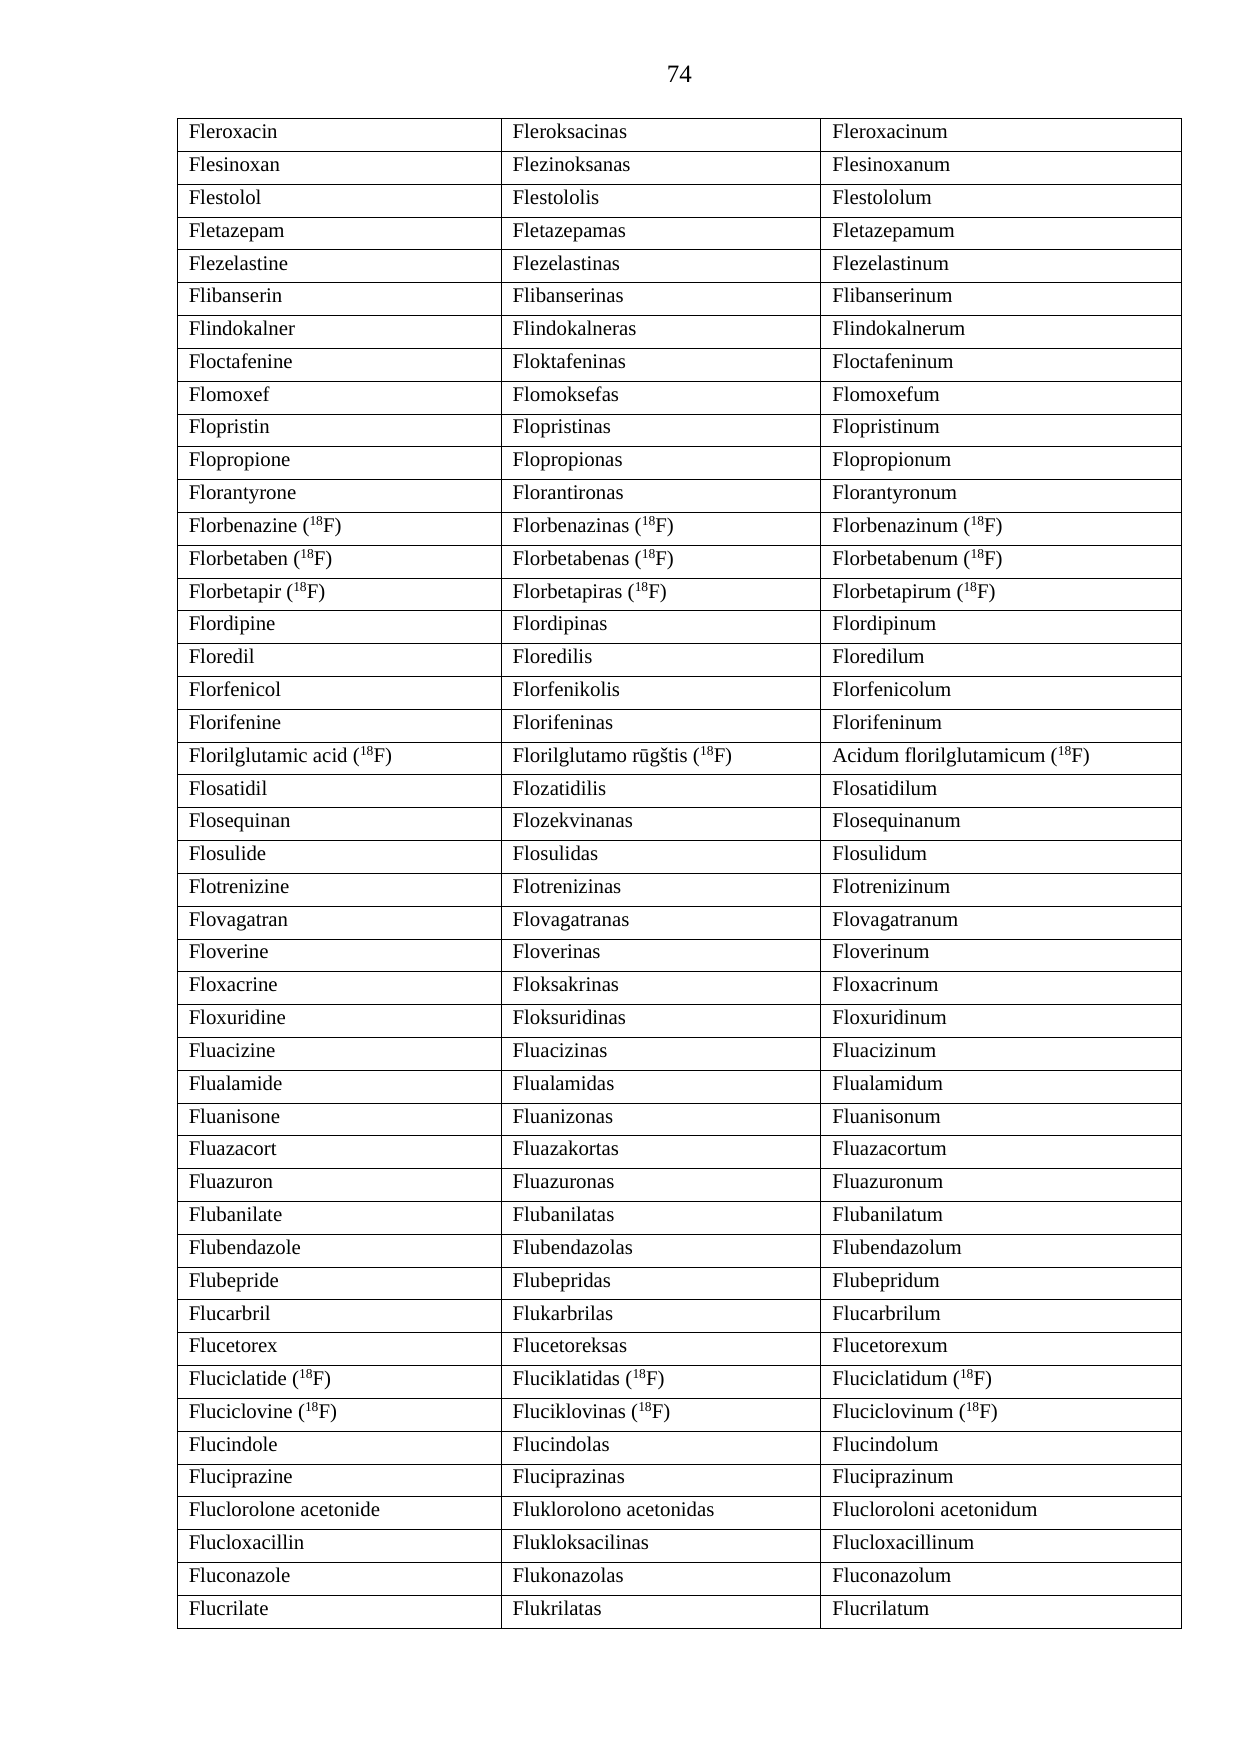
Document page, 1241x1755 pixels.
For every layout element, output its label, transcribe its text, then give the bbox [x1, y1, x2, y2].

table_cell Flotrenizinas [502, 874, 820, 906]
table_cell Fluacizine [178, 1038, 501, 1070]
table_cell Flucrilatum [821, 1596, 1181, 1627]
table_cell Fluazakortas [502, 1136, 820, 1168]
table_cell Flesinoxanum [821, 152, 1181, 184]
table_cell Flomoxef [178, 382, 501, 413]
table_cell Flindokalnerum [821, 316, 1181, 348]
table_cell Florifeninas [502, 710, 820, 742]
table_cell Floksuridinas [502, 1005, 820, 1037]
table_cell Flualamidum [821, 1071, 1181, 1102]
table_cell Flordipinum [821, 611, 1181, 643]
table_cell Flotrenizine [178, 874, 501, 906]
table_cell Fluanisone [178, 1104, 501, 1135]
table_cell Floctafenine [178, 349, 501, 381]
table_cell Flindokalner [178, 316, 501, 348]
table_cell Flezinoksanas [502, 152, 820, 184]
table_cell Flezelastinas [502, 250, 820, 282]
table_cell Fluciprazine [178, 1465, 501, 1496]
table_cell Flucarbrilum [821, 1300, 1181, 1332]
table_cell Fletazepam [178, 218, 501, 249]
table_cell Flosequinanum [821, 808, 1181, 840]
table_cell Flualamide [178, 1071, 501, 1102]
table_cell Fluacizinas [502, 1038, 820, 1070]
table_cell Florantyronum [821, 480, 1181, 512]
table_cell Fluazacort [178, 1136, 501, 1168]
table_cell Flosatidil [178, 775, 501, 807]
table_cell Floxuridine [178, 1005, 501, 1037]
table_cell Flukonazolas [502, 1563, 820, 1595]
table_cell Fletazepamum [821, 218, 1181, 249]
table_cell Flozekvinanas [502, 808, 820, 840]
table_cell Floredilis [502, 644, 820, 676]
table_cell Flopropionas [502, 447, 820, 479]
table_cell Floverinum [821, 940, 1181, 971]
table_cell Flucloxacillin [178, 1530, 501, 1562]
table_cell Florantironas [502, 480, 820, 512]
table_cell Flubendazole [178, 1235, 501, 1267]
table_cell Fluciclatide (18F) [178, 1366, 501, 1398]
table_cell Flucindolum [821, 1432, 1181, 1463]
table_cell Flezelastine [178, 250, 501, 282]
table_cell Flucetorex [178, 1333, 501, 1365]
table_cell Flosulidas [502, 841, 820, 873]
table_cell Florbetapir (18F) [178, 579, 501, 610]
table_cell Flovagatran [178, 907, 501, 938]
table_cell Flubepridas [502, 1268, 820, 1299]
table_cell Flucindolas [502, 1432, 820, 1463]
table_cell Flomoksefas [502, 382, 820, 413]
table_cell Acidum florilglutamicum (18F) [821, 743, 1181, 774]
table_cell Floverine [178, 940, 501, 971]
table_cell Flopropione [178, 447, 501, 479]
table_cell Flotrenizinum [821, 874, 1181, 906]
table_cell Flomoxefum [821, 382, 1181, 413]
table_cell Fluciprazinum [821, 1465, 1181, 1496]
table_cell Florilglutamic acid (18F) [178, 743, 501, 774]
table_cell Fluacizinum [821, 1038, 1181, 1070]
table_cell Flubendazolum [821, 1235, 1181, 1267]
table_cell Flubanilatum [821, 1202, 1181, 1234]
table_cell Flibanserinas [502, 283, 820, 315]
table_cell Florfenikolis [502, 677, 820, 709]
table_cell Flibanserinum [821, 283, 1181, 315]
table_cell Flozatidilis [502, 775, 820, 807]
table_cell Fleroksacinas [502, 119, 820, 151]
table_cell Flesinoxan [178, 152, 501, 184]
table_cell Fluciprazinas [502, 1465, 820, 1496]
table_cell Floktafeninas [502, 349, 820, 381]
table_cell Flordipinas [502, 611, 820, 643]
table_cell Flucetoreksas [502, 1333, 820, 1365]
table_cell Flukarbrilas [502, 1300, 820, 1332]
table_cell Fluciclovine (18F) [178, 1399, 501, 1431]
table_cell Floxacrine [178, 972, 501, 1004]
table_cell Floredil [178, 644, 501, 676]
table_cell Fleroxacin [178, 119, 501, 151]
table_cell Florbetapirum (18F) [821, 579, 1181, 610]
table_cell Floredilum [821, 644, 1181, 676]
table_cell Fluanisonum [821, 1104, 1181, 1135]
table_cell Flovagatranum [821, 907, 1181, 938]
table_cell Floverinas [502, 940, 820, 971]
table_cell Floksakrinas [502, 972, 820, 1004]
table_cell Fleroxacinum [821, 119, 1181, 151]
table_cell Flubanilatas [502, 1202, 820, 1234]
table_cell Flibanserin [178, 283, 501, 315]
table_cell Flestololis [502, 185, 820, 217]
table_cell Flubendazolas [502, 1235, 820, 1267]
table_cell Fluanizonas [502, 1104, 820, 1135]
table_cell Fletazepamas [502, 218, 820, 249]
table_cell Florbetabenum (18F) [821, 546, 1181, 577]
table_cell Florantyrone [178, 480, 501, 512]
table_cell Florfenicol [178, 677, 501, 709]
table_cell Flopristin [178, 415, 501, 446]
table_cell Floxacrinum [821, 972, 1181, 1004]
table_cell Fluconazolum [821, 1563, 1181, 1595]
table_cell Flubepridum [821, 1268, 1181, 1299]
table_cell Flubanilate [178, 1202, 501, 1234]
table_cell Flovagatranas [502, 907, 820, 938]
table_cell Florifeninum [821, 710, 1181, 742]
table_cell Flucarbril [178, 1300, 501, 1332]
table_cell Fluklorolono acetonidas [502, 1497, 820, 1529]
table_cell Flopristinas [502, 415, 820, 446]
table_cell Floctafeninum [821, 349, 1181, 381]
table_cell Flosatidilum [821, 775, 1181, 807]
table_cell Fluciklovinas (18F) [502, 1399, 820, 1431]
table_cell Florilglutamo rūgštis (18F) [502, 743, 820, 774]
table_cell Fluciclovinum (18F) [821, 1399, 1181, 1431]
table_cell Fluazuronas [502, 1169, 820, 1201]
table_cell Flucloroloni acetonidum [821, 1497, 1181, 1529]
table_cell Florifenine [178, 710, 501, 742]
table_cell Flindokalneras [502, 316, 820, 348]
table_cell Fluciclatidum (18F) [821, 1366, 1181, 1398]
table_cell Florfenicolum [821, 677, 1181, 709]
table_cell Flestololum [821, 185, 1181, 217]
table_cell Flordipine [178, 611, 501, 643]
table_cell Fluazacortum [821, 1136, 1181, 1168]
table_cell Flubepride [178, 1268, 501, 1299]
table_cell Flukrilatas [502, 1596, 820, 1627]
table_cell Florbenazinum (18F) [821, 513, 1181, 545]
table_cell Flopristinum [821, 415, 1181, 446]
table_cell Flualamidas [502, 1071, 820, 1102]
table_cell Fluclorolone acetonide [178, 1497, 501, 1529]
table_cell Florbetaben (18F) [178, 546, 501, 577]
table_cell Flopropionum [821, 447, 1181, 479]
table_cell Flezelastinum [821, 250, 1181, 282]
table_cell Flosulidum [821, 841, 1181, 873]
table_cell Florbetapiras (18F) [502, 579, 820, 610]
table_cell Flucrilate [178, 1596, 501, 1627]
table_cell Fluconazole [178, 1563, 501, 1595]
table_cell Floxuridinum [821, 1005, 1181, 1037]
table_cell Florbenazine (18F) [178, 513, 501, 545]
table_cell Fluazuronum [821, 1169, 1181, 1201]
table_cell Flucloxacillinum [821, 1530, 1181, 1562]
table_cell Florbetabenas (18F) [502, 546, 820, 577]
table_cell Flestolol [178, 185, 501, 217]
table_cell Flukloksacilinas [502, 1530, 820, 1562]
table_cell Florbenazinas (18F) [502, 513, 820, 545]
table_cell Fluciklatidas (18F) [502, 1366, 820, 1398]
table_cell Flucetorexum [821, 1333, 1181, 1365]
table_cell Flosequinan [178, 808, 501, 840]
table_cell Flosulide [178, 841, 501, 873]
table_cell Fluazuron [178, 1169, 501, 1201]
table_cell Flucindole [178, 1432, 501, 1463]
